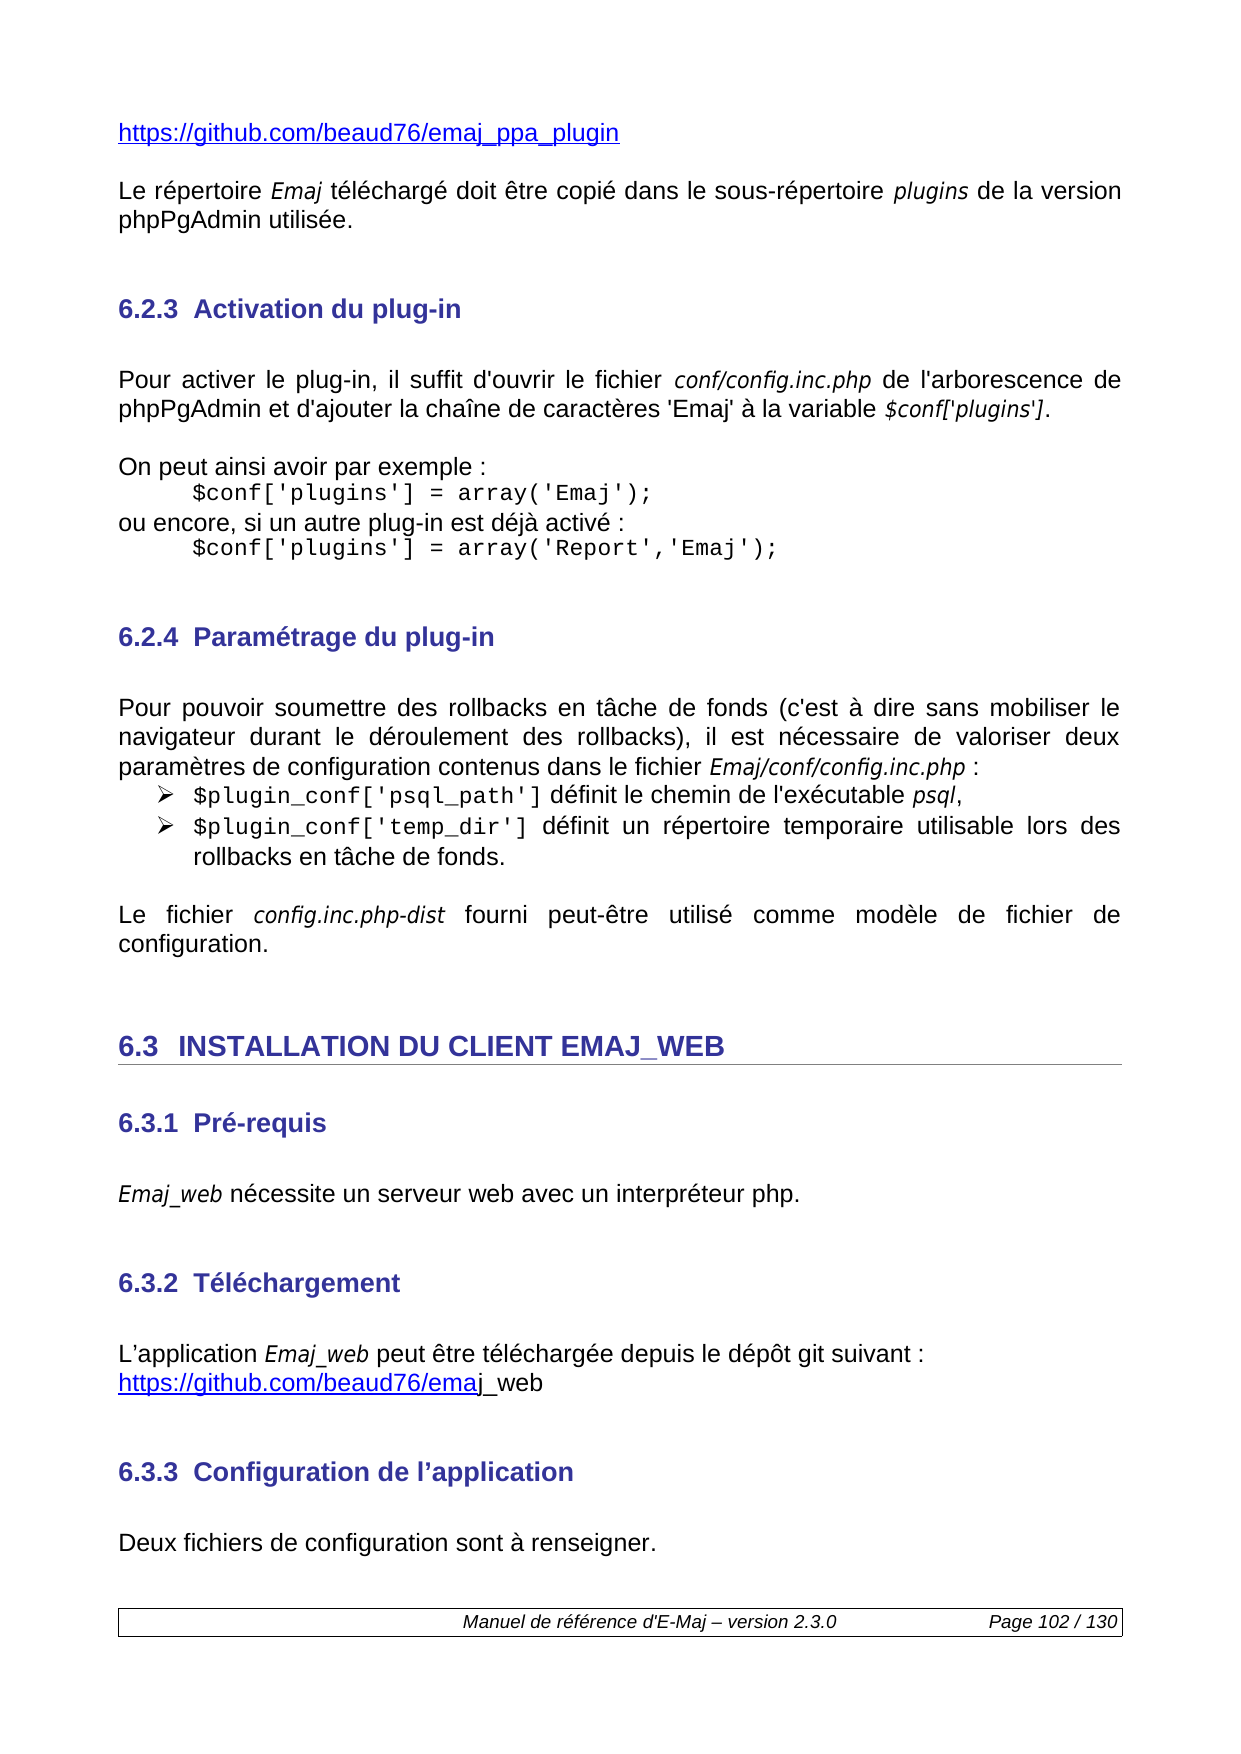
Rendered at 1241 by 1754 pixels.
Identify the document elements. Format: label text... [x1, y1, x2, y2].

list Le fichier config.inc.php-dist fourni peut-être utilisé comme modèle de fichier de configuration. [118, 900, 1122, 958]
text Deux fichiers de configuration sont à renseigner. [118, 1528, 1122, 1557]
text Pour activer le plug-in, il suffit d'ouvrir le fichier conf/config.inc.php de l'arborescence de phpPgAdmin et d'ajouter la chaîne de caractères 'Emaj' à la variable $conf['plugins']. [118, 365, 1122, 423]
subtitle Activation du plug-in [118, 292, 1122, 323]
text ou encore, si un autre plug-in est déjà activé : [118, 507, 1122, 536]
text $conf['plugins'] = array('Emaj'); [118, 481, 1122, 507]
text Pour pouvoir soumettre des rollbacks en tâche de fonds (c'est à dire sans mobiliser le navigateur durant le déroulement des rollbacks), il est nécessaire de valoriser deux paramètres de configuration contenus dans le fichier Emaj/conf/config.inc.php : [118, 693, 1122, 780]
subtitle Téléchargement [118, 1267, 1122, 1298]
text L’application Emaj_web peut être téléchargée depuis le dépôt git suivant : [118, 1339, 1122, 1368]
text https://github.com/beaud76/emaj_ppa_plugin [118, 118, 1122, 147]
text On peut ainsi avoir par exemple : [118, 452, 1122, 481]
list $plugin_conf['psql_path'] définit le chemin de l'exécutable psql, [156, 780, 1122, 811]
text Le répertoire Emaj téléchargé doit être copié dans le sous-répertoire plugins de la version phpPgAdmin utilisée. [118, 176, 1122, 234]
subtitle Paramétrage du plug-in [118, 621, 1122, 652]
text $conf['plugins'] = array('Report','Emaj'); [118, 536, 1122, 562]
subtitle Configuration de l’application [118, 1455, 1122, 1486]
list $plugin_conf['temp_dir'] définit un répertoire temporaire utilisable lors des rollbacks en tâche de fonds. [156, 811, 1122, 871]
text https://github.com/beaud76/emaj_web [118, 1368, 1122, 1397]
subtitle Pré-requis [118, 1107, 1122, 1138]
subtitle Installation du client Emaj_web [118, 1028, 1122, 1064]
text Emaj_web nécessite un serveur web avec un interpréteur php. [118, 1179, 1122, 1208]
